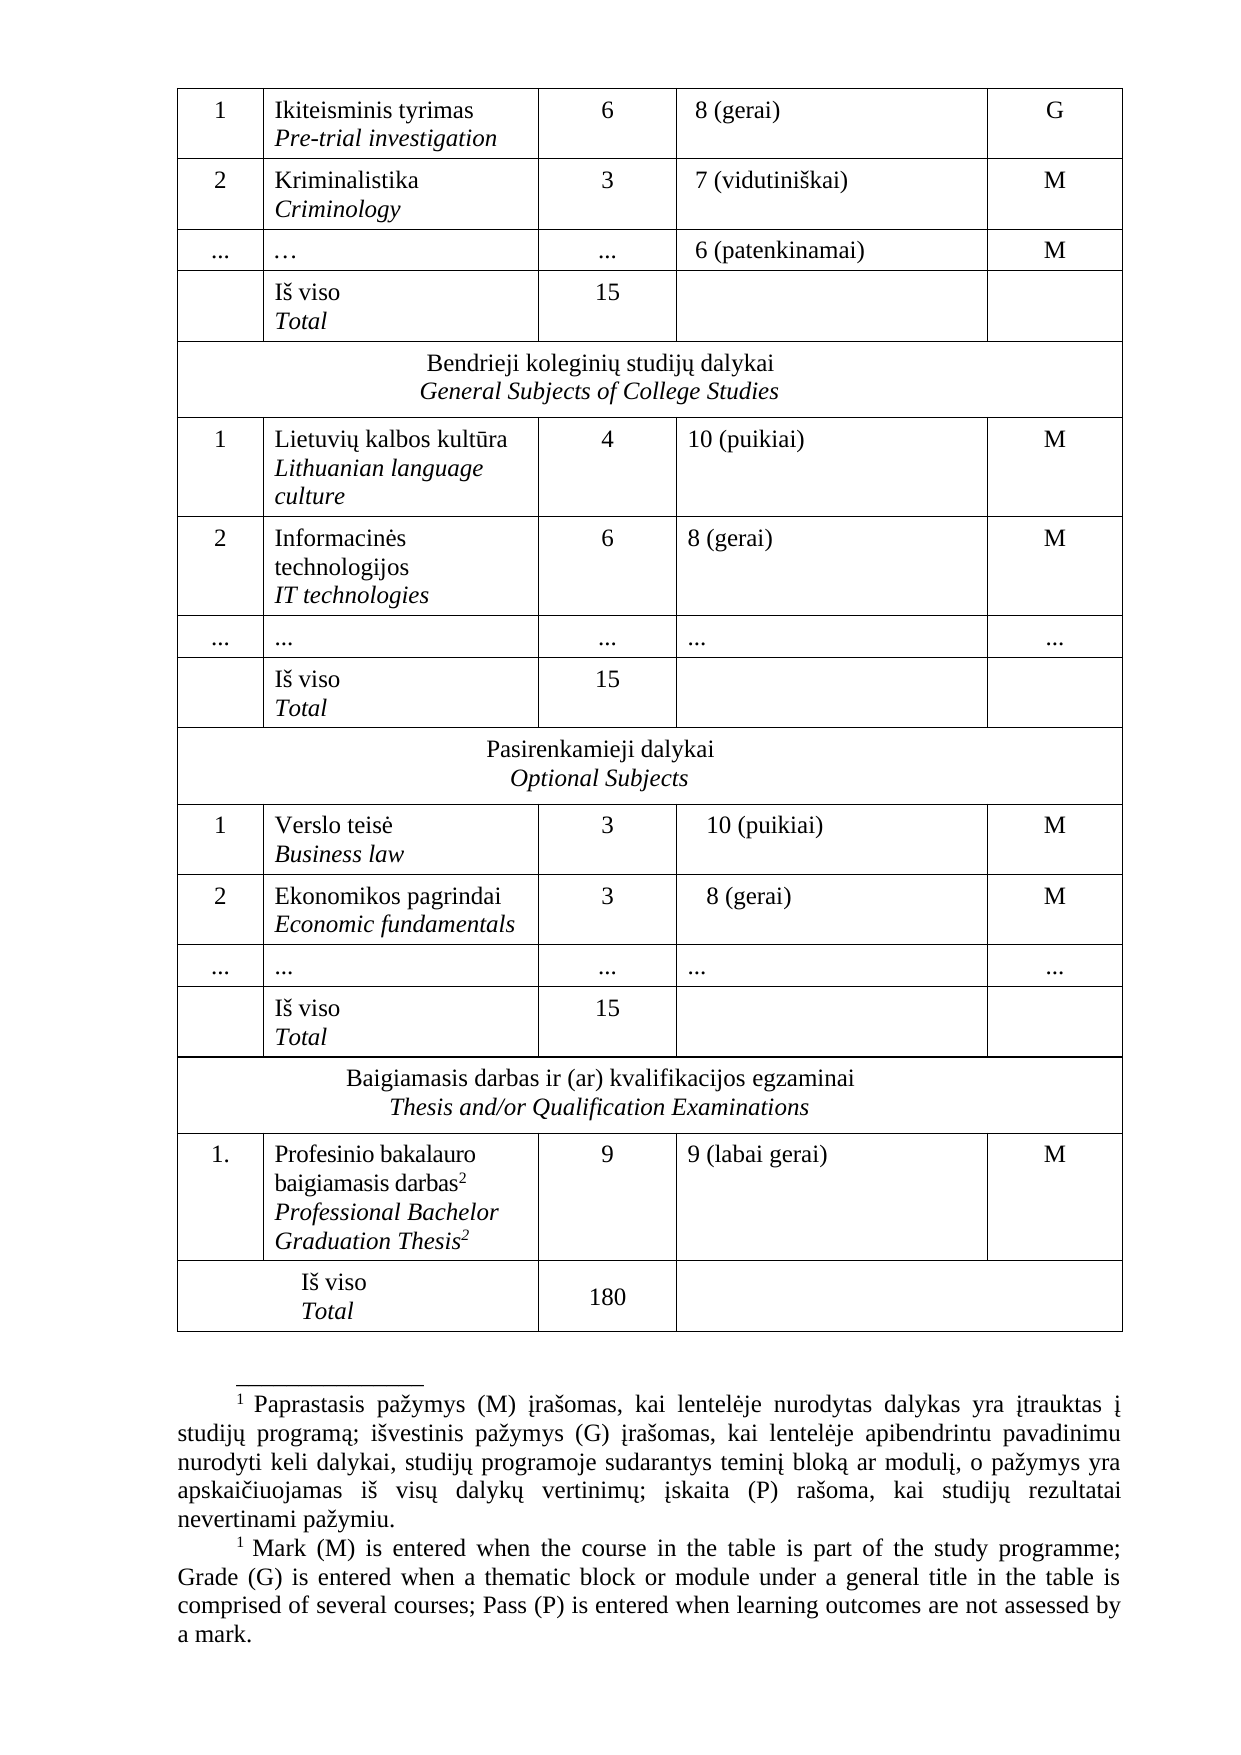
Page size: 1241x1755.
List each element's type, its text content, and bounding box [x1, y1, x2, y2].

table_cell [938, 728, 988, 803]
table_cell ... [988, 616, 1122, 657]
table_cell [677, 987, 987, 1056]
table_cell 1. [178, 1134, 263, 1260]
table_cell 2 [178, 159, 263, 229]
table_cell ... [539, 230, 676, 270]
table_cell 8 (gerai) [677, 517, 987, 615]
table_cell M [988, 230, 1122, 270]
table_cell 1 [178, 418, 263, 516]
table_cell 7 (vidutiniškai) [677, 159, 987, 229]
table_cell M [988, 517, 1122, 615]
table_cell Pasirenkamieji dalykai Optional Subjects [263, 728, 937, 803]
table_cell [178, 342, 263, 417]
table_cell 1 [178, 805, 263, 874]
table_cell 8 (gerai) [677, 89, 987, 158]
table_cell ... [677, 945, 987, 986]
table_cell ... [988, 945, 1122, 986]
table_cell Bendrieji koleginių studijų dalykai General Subjects of College Studies [263, 342, 937, 417]
table_cell [1075, 728, 1122, 803]
table_cell [178, 987, 263, 1056]
table_cell M [988, 1134, 1122, 1260]
table_cell M [988, 159, 1122, 229]
table_cell [178, 728, 263, 803]
table_cell [677, 658, 987, 727]
table_cell 4 [539, 418, 676, 516]
table_cell [988, 1261, 1122, 1331]
table_cell 3 [539, 875, 676, 944]
table_cell 6 [539, 517, 676, 615]
table_cell 3 [539, 159, 676, 229]
table_cell 3 [539, 805, 676, 874]
table_cell Iš viso Total [263, 1261, 538, 1331]
table_cell [178, 271, 263, 341]
table_cell [988, 728, 1075, 803]
table_cell 6 (patenkinamai) [677, 230, 987, 270]
table_cell [988, 1058, 1075, 1132]
table_cell Kriminalistika Criminology [264, 159, 538, 229]
table_cell ... [539, 945, 676, 986]
table_cell [178, 1261, 263, 1331]
table_cell [1075, 342, 1122, 417]
table_cell … [264, 230, 538, 270]
table_cell 2 [178, 517, 263, 615]
table_cell [938, 1058, 988, 1132]
table_cell 9 [539, 1134, 676, 1260]
table_cell ... [264, 616, 538, 657]
table_cell ... [539, 616, 676, 657]
table_cell ... [264, 945, 538, 986]
table_cell G [988, 89, 1122, 158]
table_cell Iš viso Total [264, 987, 538, 1056]
table_cell 2 [178, 875, 263, 944]
table_cell 15 [539, 987, 676, 1056]
table_cell 9 (labai gerai) [677, 1134, 987, 1260]
table_cell Profesinio bakalauro baigiamasis darbas2 Professional Bachelor Graduation Thesis2 [264, 1134, 538, 1260]
table_cell ... [178, 230, 263, 270]
text 1 Paprastasis pažymys (M) įrašomas, kai lentelėje nurodytas dalykas yra įtrauktas į studijų programą; išvestinis pažymys (G) įrašomas, kai lentelėje apibendrintu pavadinimu nurodyti keli dalykai, studijų programoje sudarantys teminį bloką ar modulį, o pažymys yra apskaičiuojamas iš visų dalykų vertinimų; įskaita (P) rašoma, kai studijų rezultatai nevertinami pažymiu. [177, 1389, 1122, 1533]
text _______________ [177, 1361, 1122, 1389]
table_cell [677, 271, 987, 341]
table_cell ... [178, 616, 263, 657]
table_cell M [988, 418, 1122, 516]
table_cell Ikiteisminis tyrimas Pre-trial investigation [264, 89, 538, 158]
table_cell Iš viso Total [264, 658, 538, 727]
text 1 Mark (M) is entered when the course in the table is part of the study programme; Grade (G) is entered when a thematic block or module under a general title in the table is comprised of several courses; Pass (P) is entered when learning outcomes are not assessed by a mark. [177, 1533, 1122, 1648]
table_cell 15 [539, 658, 676, 727]
table_cell M [988, 805, 1122, 874]
table_cell [988, 342, 1075, 417]
table_cell ... [178, 945, 263, 986]
table_cell M [988, 875, 1122, 944]
table_cell 180 [539, 1261, 676, 1331]
table_cell 15 [539, 271, 676, 341]
table_cell 8 (gerai) [677, 875, 987, 944]
table_cell Informacinės technologijos IT technologies [264, 517, 538, 615]
table_cell Baigiamasis darbas ir (ar) kvalifikacijos egzaminai Thesis and/or Qualification Examinations [263, 1058, 937, 1132]
table_cell [677, 1261, 988, 1331]
table_cell Verslo teisė Business law [264, 805, 538, 874]
table_cell 10 (puikiai) [677, 805, 987, 874]
table_cell 1 [178, 89, 263, 158]
table_cell [988, 987, 1122, 1056]
table_cell Iš viso Total [264, 271, 538, 341]
table_cell 6 [539, 89, 676, 158]
table_cell [988, 271, 1122, 341]
table_cell Ekonomikos pagrindai Economic fundamentals [264, 875, 538, 944]
table_cell [988, 658, 1122, 727]
table_cell [178, 658, 263, 727]
table_cell [1075, 1058, 1122, 1132]
table_cell ... [677, 616, 987, 657]
table_cell [178, 1058, 263, 1132]
table_cell Lietuvių kalbos kultūra Lithuanian language culture [264, 418, 538, 516]
table_cell 10 (puikiai) [677, 418, 987, 516]
table_cell [938, 342, 988, 417]
